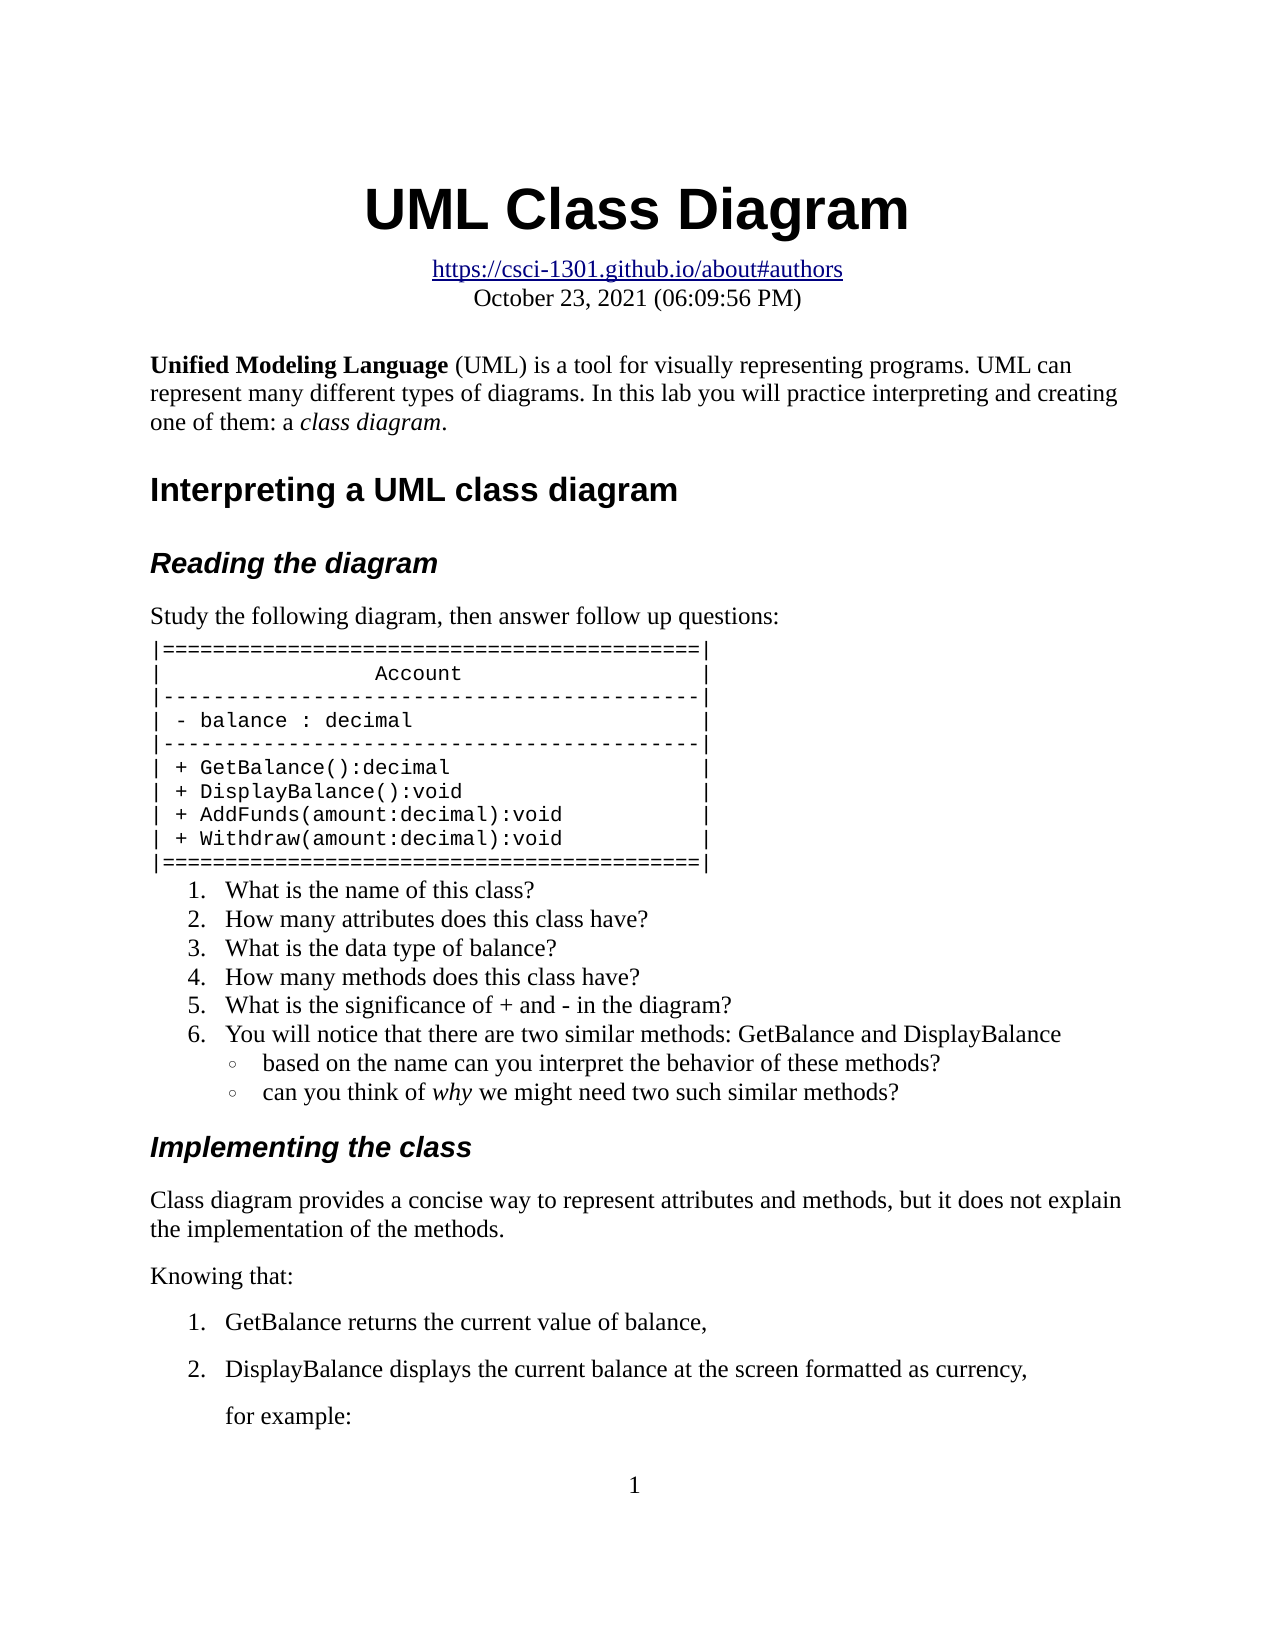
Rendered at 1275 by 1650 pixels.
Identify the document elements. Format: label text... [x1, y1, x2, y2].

title UML Class Diagram [150, 175, 1125, 242]
list can you think of why we might need two such similar methods? [225, 1077, 1125, 1105]
list for example: [187, 1401, 1125, 1429]
text |===========================================| [150, 852, 1125, 875]
text https://csci-1301.github.io/about#authors [150, 254, 1125, 283]
text | + GetBalance():decimal | [150, 757, 1125, 781]
text | - balance : decimal | [150, 710, 1125, 733]
text | + DisplayBalance():void | [150, 781, 1125, 804]
subtitle Reading the diagram [150, 546, 1125, 580]
list How many methods does this class have? [187, 962, 1125, 990]
list What is the name of this class? [187, 875, 1125, 904]
list How many attributes does this class have? [187, 904, 1125, 933]
text |===========================================| [150, 639, 1125, 662]
text October 23, 2021 (06:09:56 PM) [150, 283, 1125, 312]
text Unified Modeling Language (UML) is a tool for visually representing programs. UML can represent many different types of diagrams. In this lab you will practice interpreting and creating one of them: a class diagram. [150, 350, 1125, 436]
text |-------------------------------------------| [150, 686, 1125, 710]
text | + AddFunds(amount:decimal):void | [150, 804, 1125, 828]
subtitle Interpreting a UML class diagram [150, 470, 1125, 509]
text | Account | [150, 662, 1125, 686]
text Knowing that: [150, 1261, 1125, 1289]
list GetBalance returns the current value of balance, [187, 1307, 1125, 1336]
list You will notice that there are two similar methods: GetBalance and DisplayBalance [187, 1019, 1125, 1048]
list What is the significance of + and - in the diagram? [187, 990, 1125, 1019]
text | + Withdraw(amount:decimal):void | [150, 828, 1125, 852]
text Class diagram provides a concise way to represent attributes and methods, but it does not explain the implementation of the methods. [150, 1185, 1125, 1243]
subtitle Implementing the class [150, 1130, 1125, 1164]
text |-------------------------------------------| [150, 733, 1125, 757]
list What is the data type of balance? [187, 933, 1125, 962]
list DisplayBalance displays the current balance at the screen formatted as currency, [187, 1354, 1125, 1383]
list based on the name can you interpret the behavior of these methods? [225, 1048, 1125, 1077]
text Study the following diagram, then answer follow up questions: [150, 601, 1125, 630]
